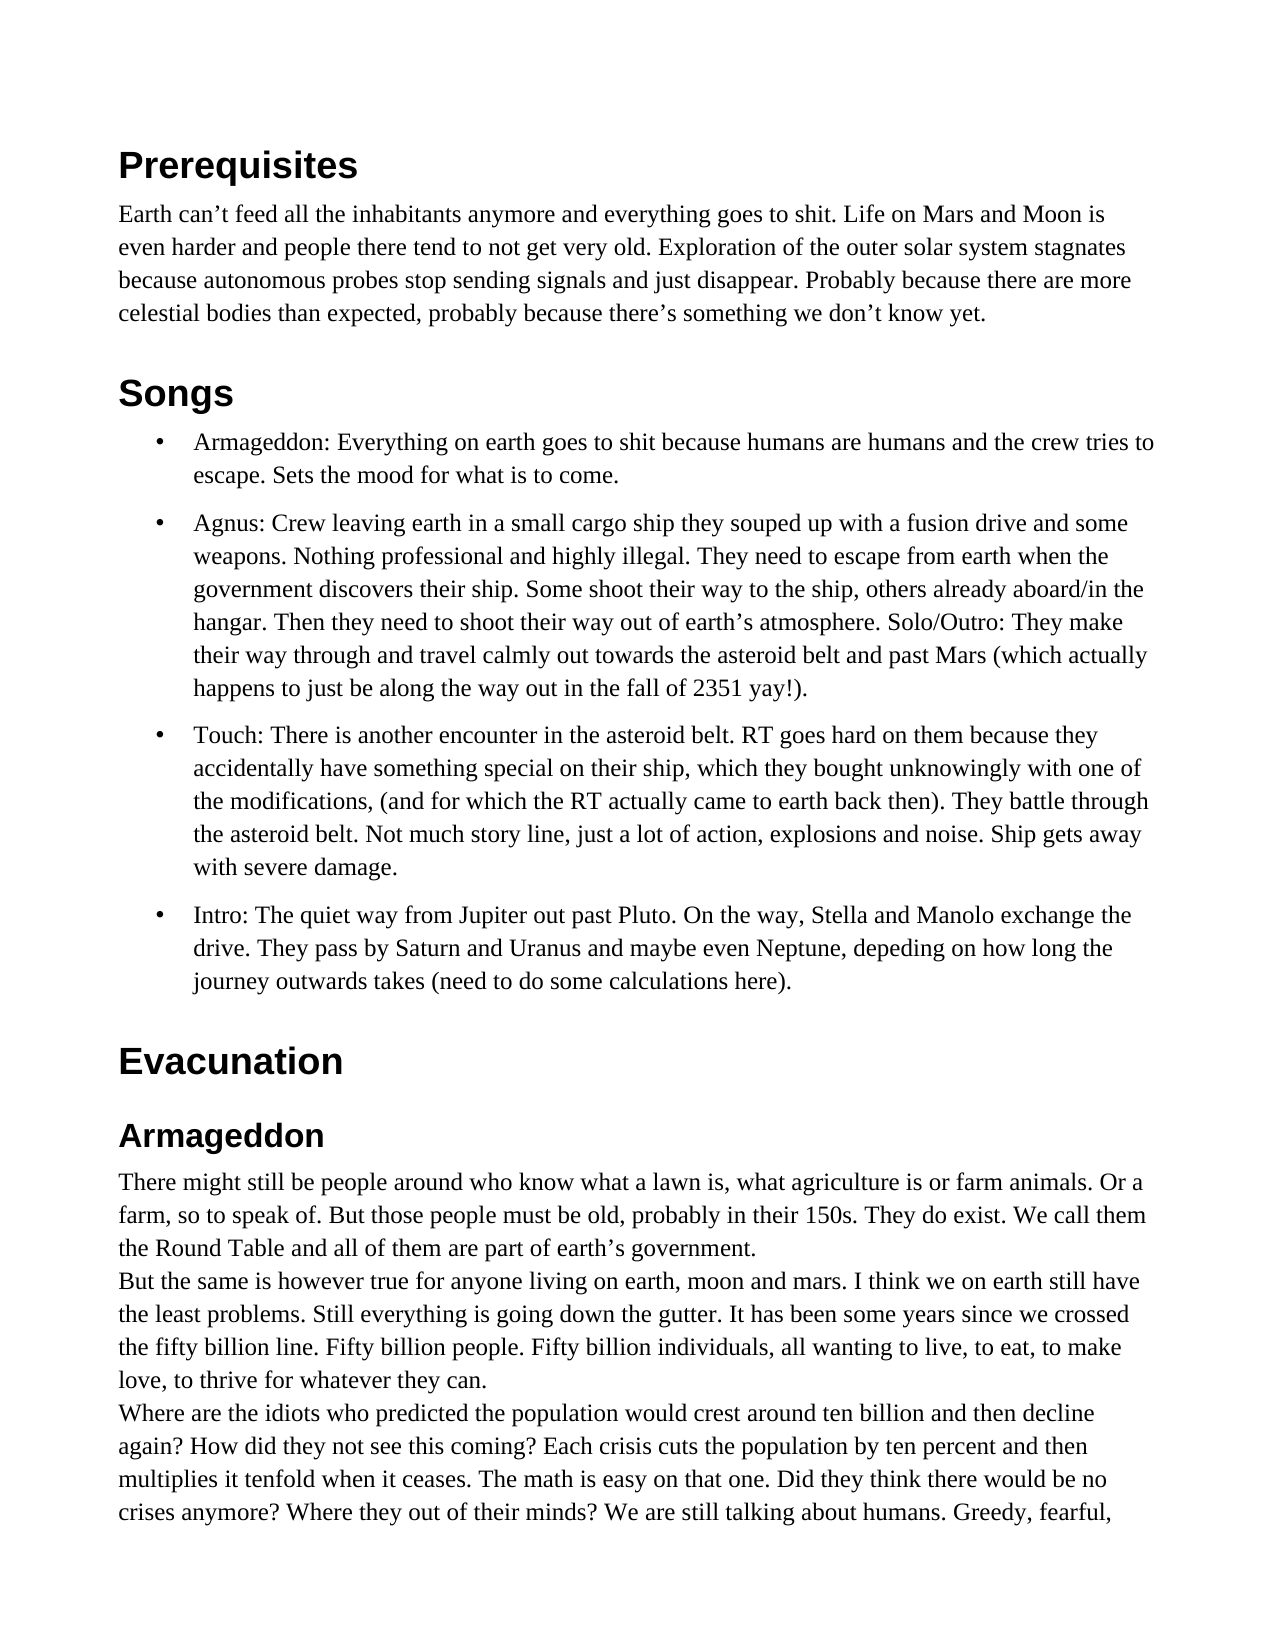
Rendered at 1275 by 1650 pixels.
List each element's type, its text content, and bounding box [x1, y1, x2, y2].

text There might still be people around who know what a lawn is, what agriculture is or farm animals. Or a farm, so to speak of. But those people must be old, probably in their 150s. They do exist. We call them the Round Table and all of them are part of earth’s government. But the same is however true for anyone living on earth, moon and mars. I think we on earth still have the least problems. Still everything is going down the gutter. It has been some years since we crossed the fifty billion line. Fifty billion people. Fifty billion individuals, all wanting to live, to eat, to make love, to thrive for whatever they can. Where are the idiots who predicted the population would crest around ten billion and then decline again? How did they not see this coming? Each crisis cuts the population by ten percent and then multiplies it tenfold when it ceases. The math is easy on that one. Did they think there would be no crises anymore? Where they out of their minds? We are still talking about humans. Greedy, fearful, [118, 1167, 1157, 1526]
list Armageddon: Everything on earth goes to shit because humans are humans and the crew tries to escape. Sets the mood for what is to come. [156, 427, 1157, 489]
subtitle Evacunation [118, 1039, 1157, 1082]
list Agnus: Crew leaving earth in a small cargo ship they souped up with a fusion drive and some weapons. Nothing professional and highly illegal. They need to escape from earth when the government discovers their ship. Some shoot their way to the ship, others already aboard/in the hangar. Then they need to shoot their way out of earth’s atmosphere. Solo/Outro: They make their way through and travel calmly out towards the asteroid belt and past Mars (which actually happens to just be along the way out in the fall of 2351 yay!). [156, 508, 1157, 702]
text Earth can’t feed all the inhabitants anymore and everything goes to shit. Life on Mars and Moon is even harder and people there tend to not get very old. Exploration of the outer solar system stagnates because autonomous probes stop sending signals and just disappear. Probably because there are more celestial bodies than expected, probably because there’s something we don’t know yet. [118, 199, 1157, 327]
subtitle Armageddon [118, 1116, 1157, 1154]
list Touch: There is another encounter in the asteroid belt. RT goes hard on them because they accidentally have something special on their ship, which they bought unknowingly with one of the modifications, (and for which the RT actually came to earth back then). They battle through the asteroid belt. Not much story line, just a lot of action, explosions and noise. Ship gets away with severe damage. [156, 720, 1157, 881]
subtitle Prerequisites [118, 143, 1157, 187]
list Intro: The quiet way from Jupiter out past Pluto. On the way, Stella and Manolo exchange the drive. They pass by Saturn and Uranus and maybe even Neptune, depeding on how long the journey outwards takes (need to do some calculations here). [156, 900, 1157, 995]
subtitle Songs [118, 371, 1157, 414]
